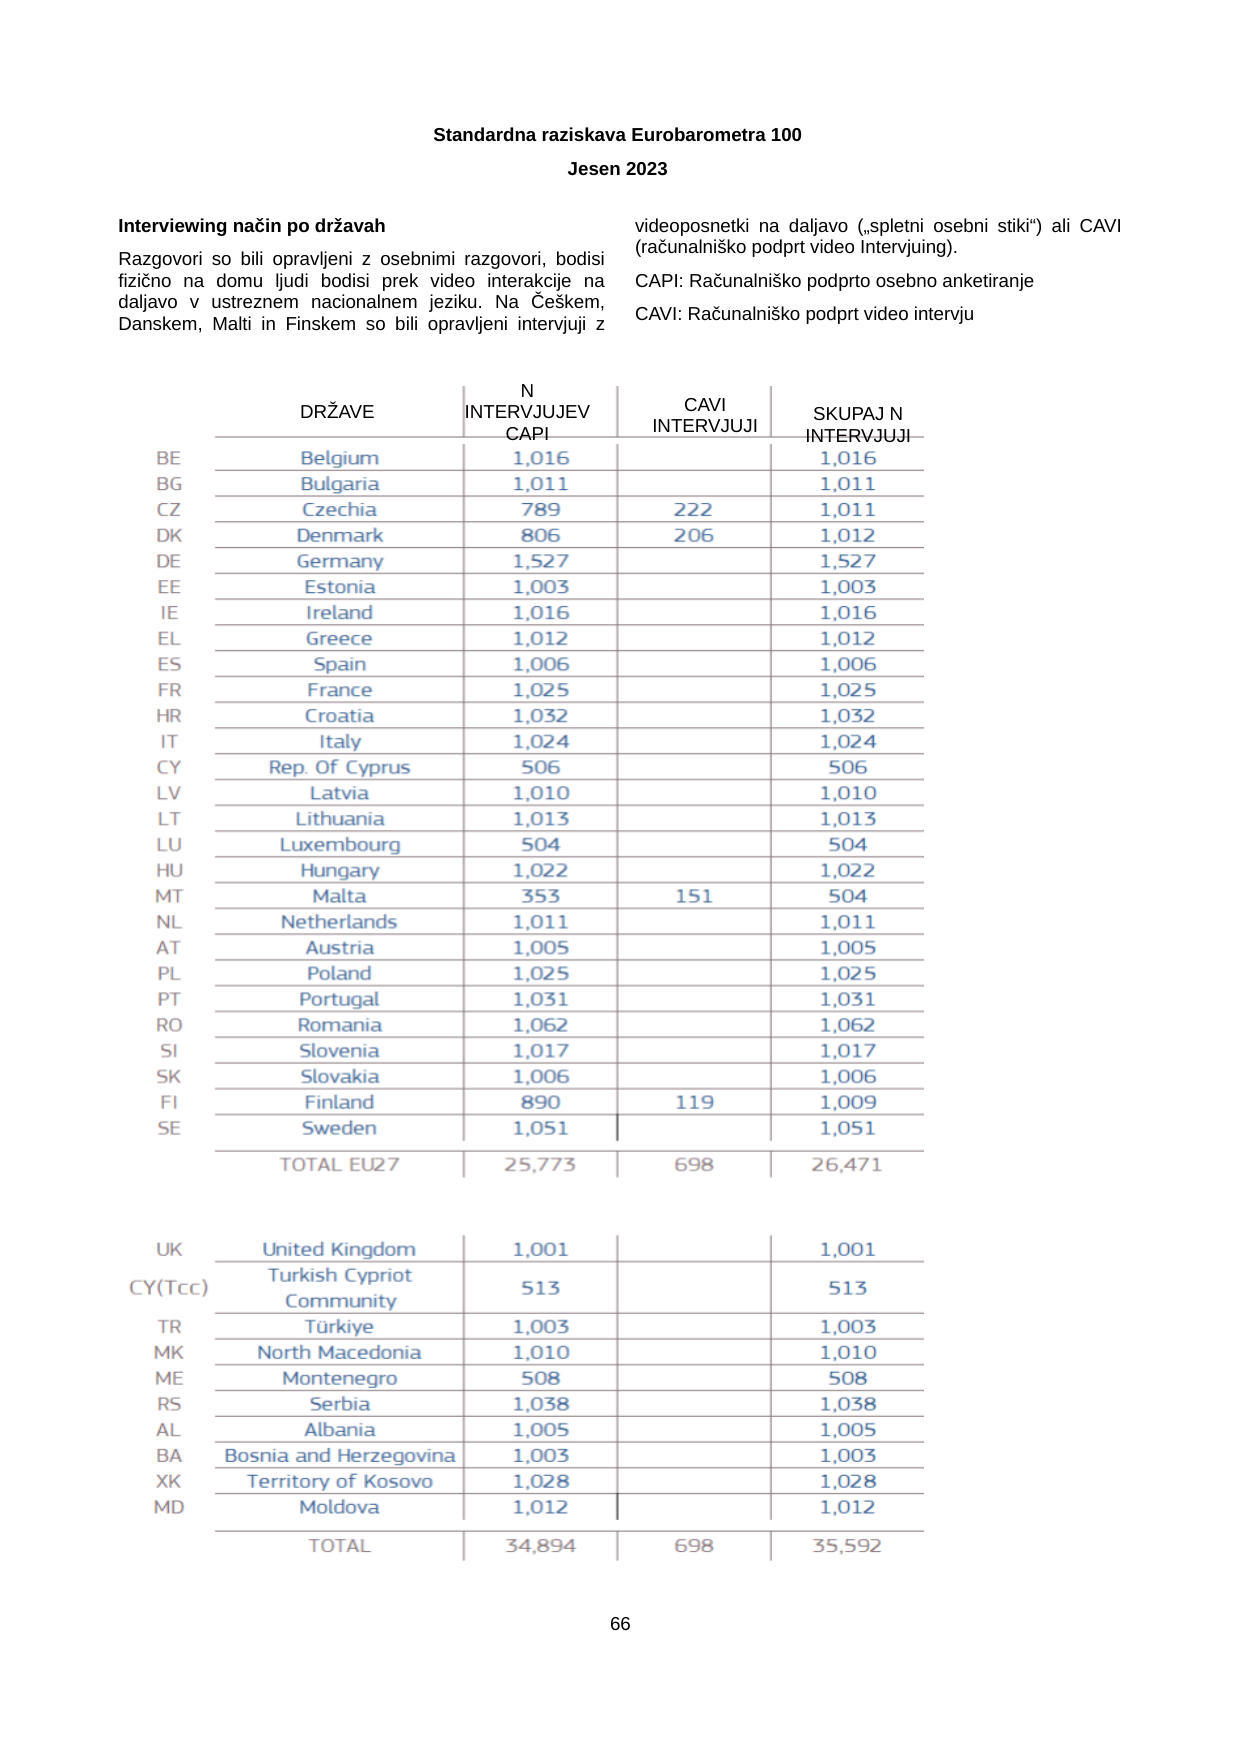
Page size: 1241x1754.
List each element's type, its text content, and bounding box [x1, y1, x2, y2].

picture [524, 385, 531, 395]
text Razgovori so bili opravljeni z osebnimi razgovori, bodisi fizično na domu ljudi bodisi prek video interakcije na daljavo v ustreznem nacionalnem jeziku. Na Češkem, Danskem, Malti in Finskem so bili opravljeni intervjuji z [118, 248, 605, 334]
text videoposnetki na daljavo („spletni osebni stiki“) ali CAVI (računalniško podprt video Intervjuing). [635, 214, 1122, 258]
text CAVI: Računalniško podprt video intervju [635, 303, 1122, 324]
text CAPI: Računalniško podprto osebno anketiranje [635, 269, 1122, 291]
text Interviewing način po državah [118, 214, 605, 236]
picture [126, 385, 924, 1565]
